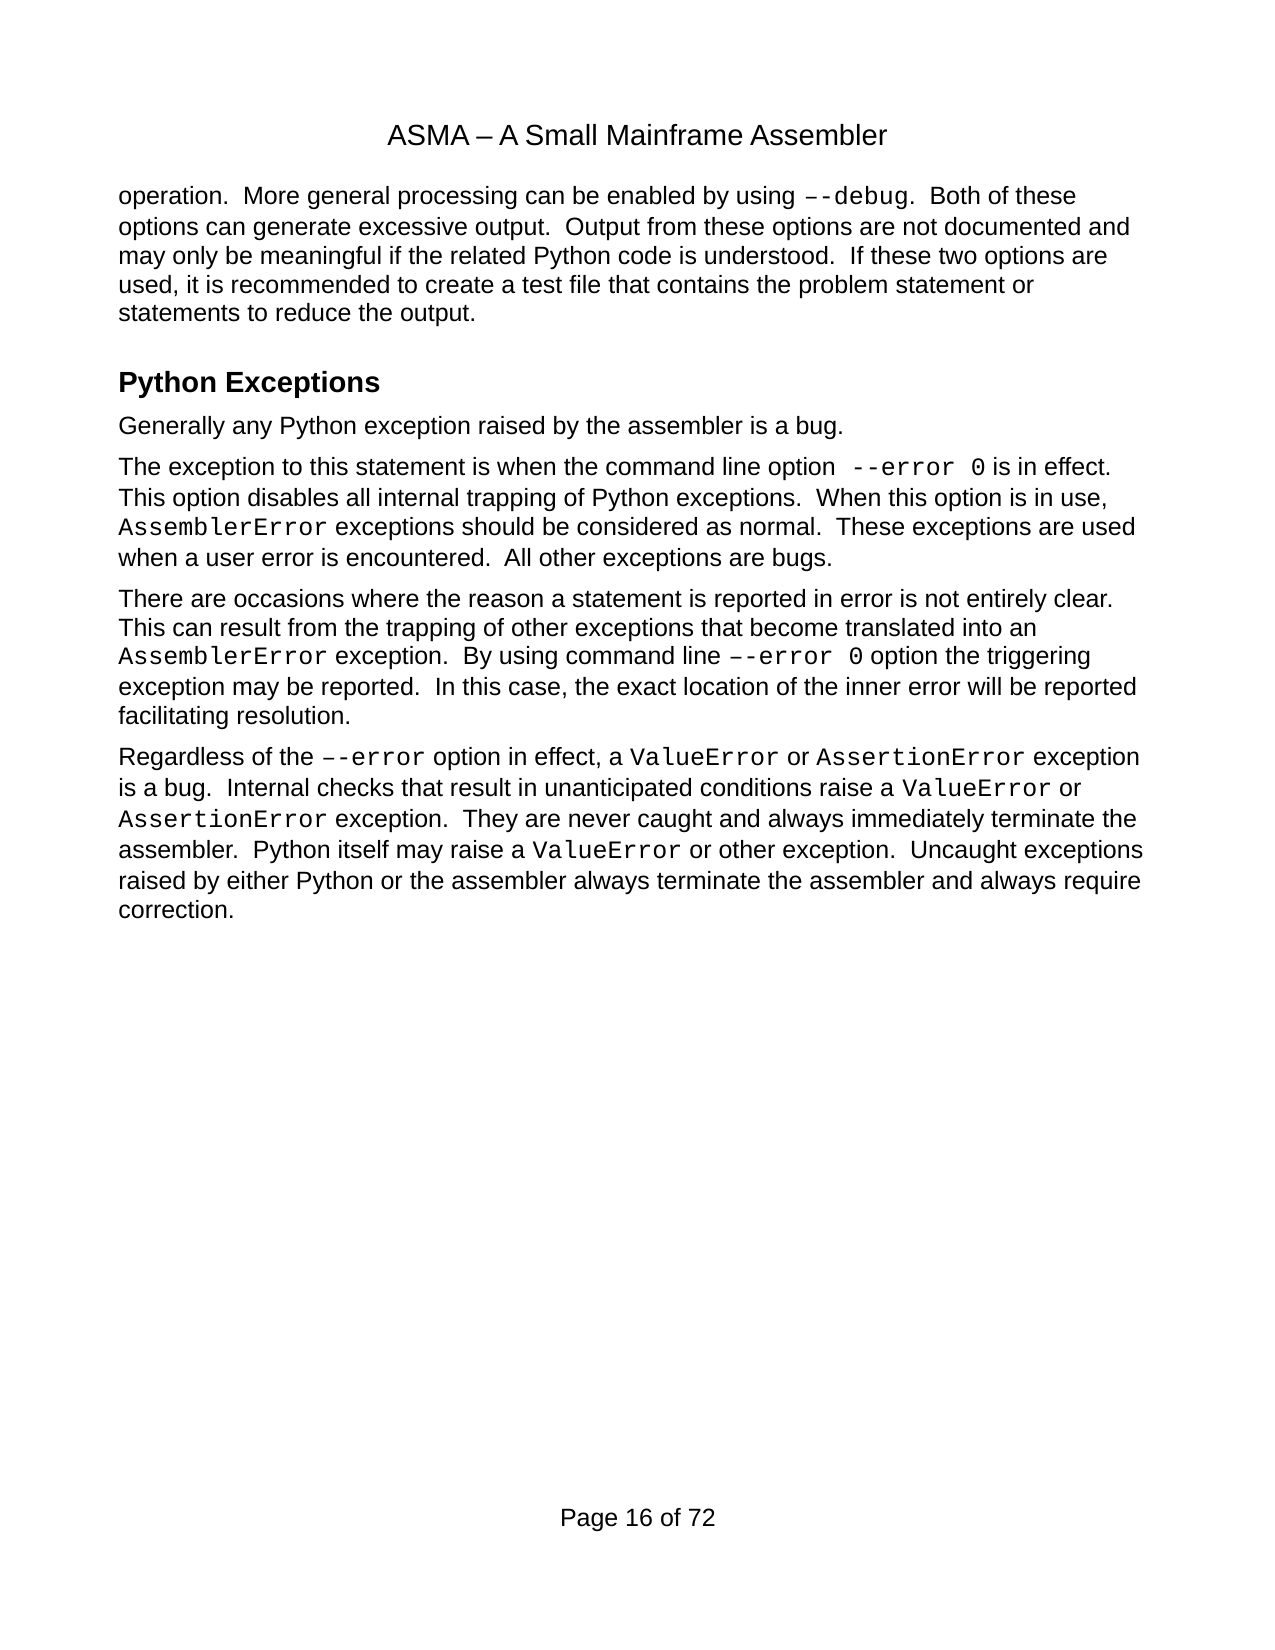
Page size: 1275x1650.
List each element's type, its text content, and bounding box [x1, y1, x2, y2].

text There are occasions where the reason a statement is reported in error is not entirely clear. This can result from the trapping of other exceptions that become translated into an AssemblerError exception. By using command line –-error 0 option the triggering exception may be reported. In this case, the exact location of the inner error will be reported facilitating resolution. [118, 584, 1157, 730]
text Regardless of the –-error option in effect, a ValueError or AssertionError exception is a bug. Internal checks that result in unanticipated conditions raise a ValueError or AssertionError exception. They are never caught and always immediately terminate the assembler. Python itself may raise a ValueError or other exception. Uncaught exceptions raised by either Python or the assembler always terminate the assembler and always require correction. [118, 742, 1157, 923]
text The exception to this statement is when the command line option --error 0 is in effect. This option disables all internal trapping of Python exceptions. When this option is in use, AssemblerError exceptions should be considered as normal. These exceptions are used when a user error is encountered. All other exceptions are bugs. [118, 452, 1157, 571]
text Generally any Python exception raised by the assembler is a bug. [118, 411, 1157, 439]
text operation. More general processing can be enabled by using –-debug. Both of these options can generate excessive output. Output from these options are not documented and may only be meaningful if the related Python code is understood. If these two options are used, it is recommended to create a test file that contains the problem statement or statements to reduce the output. [118, 181, 1157, 327]
subtitle Python Exceptions [118, 364, 1157, 398]
